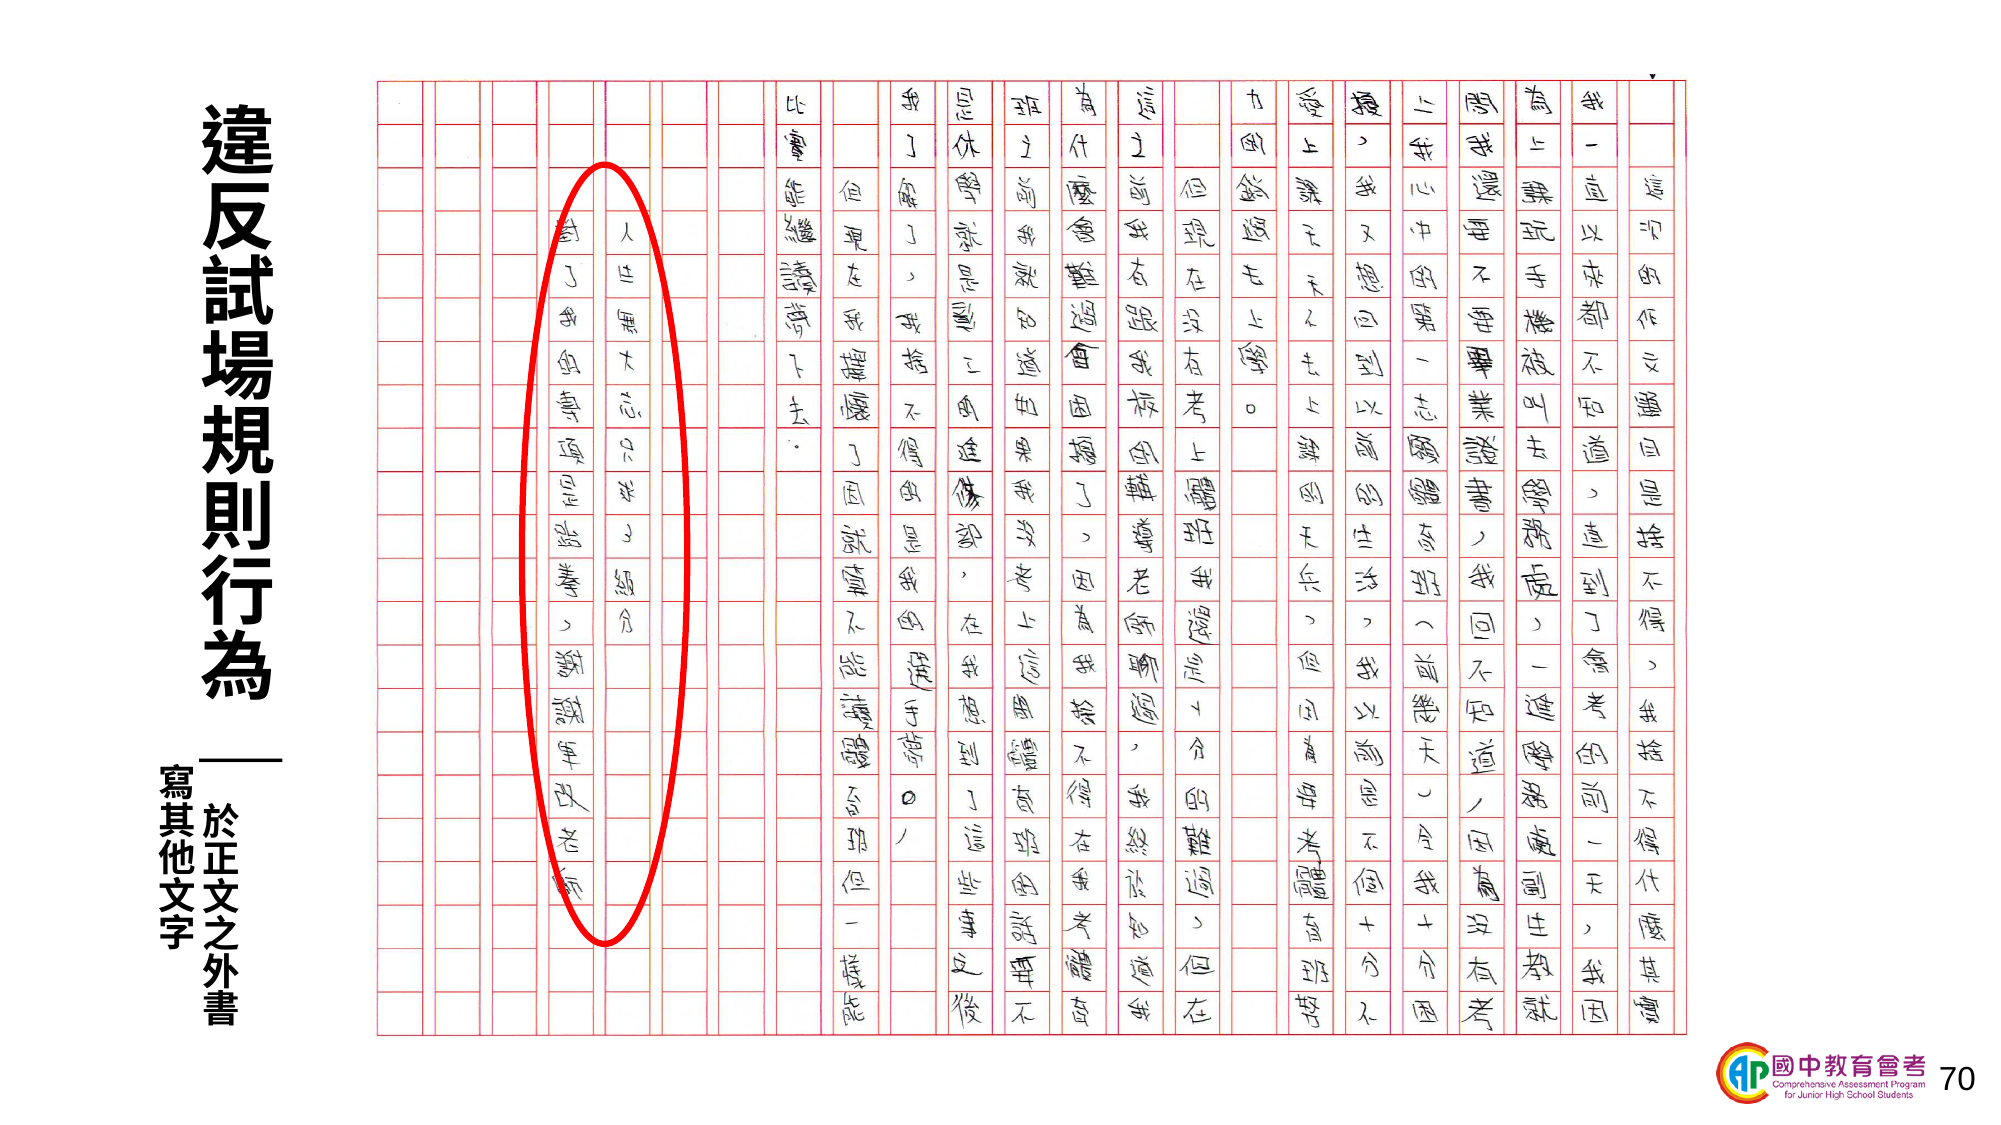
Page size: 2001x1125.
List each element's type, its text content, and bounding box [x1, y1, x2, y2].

text_box 違反試場規則行為 ｜於正文之外書寫其他文字 [130, 71, 247, 1058]
text_box 70 [1923, 1047, 2000, 1108]
picture [370, 75, 1689, 1040]
